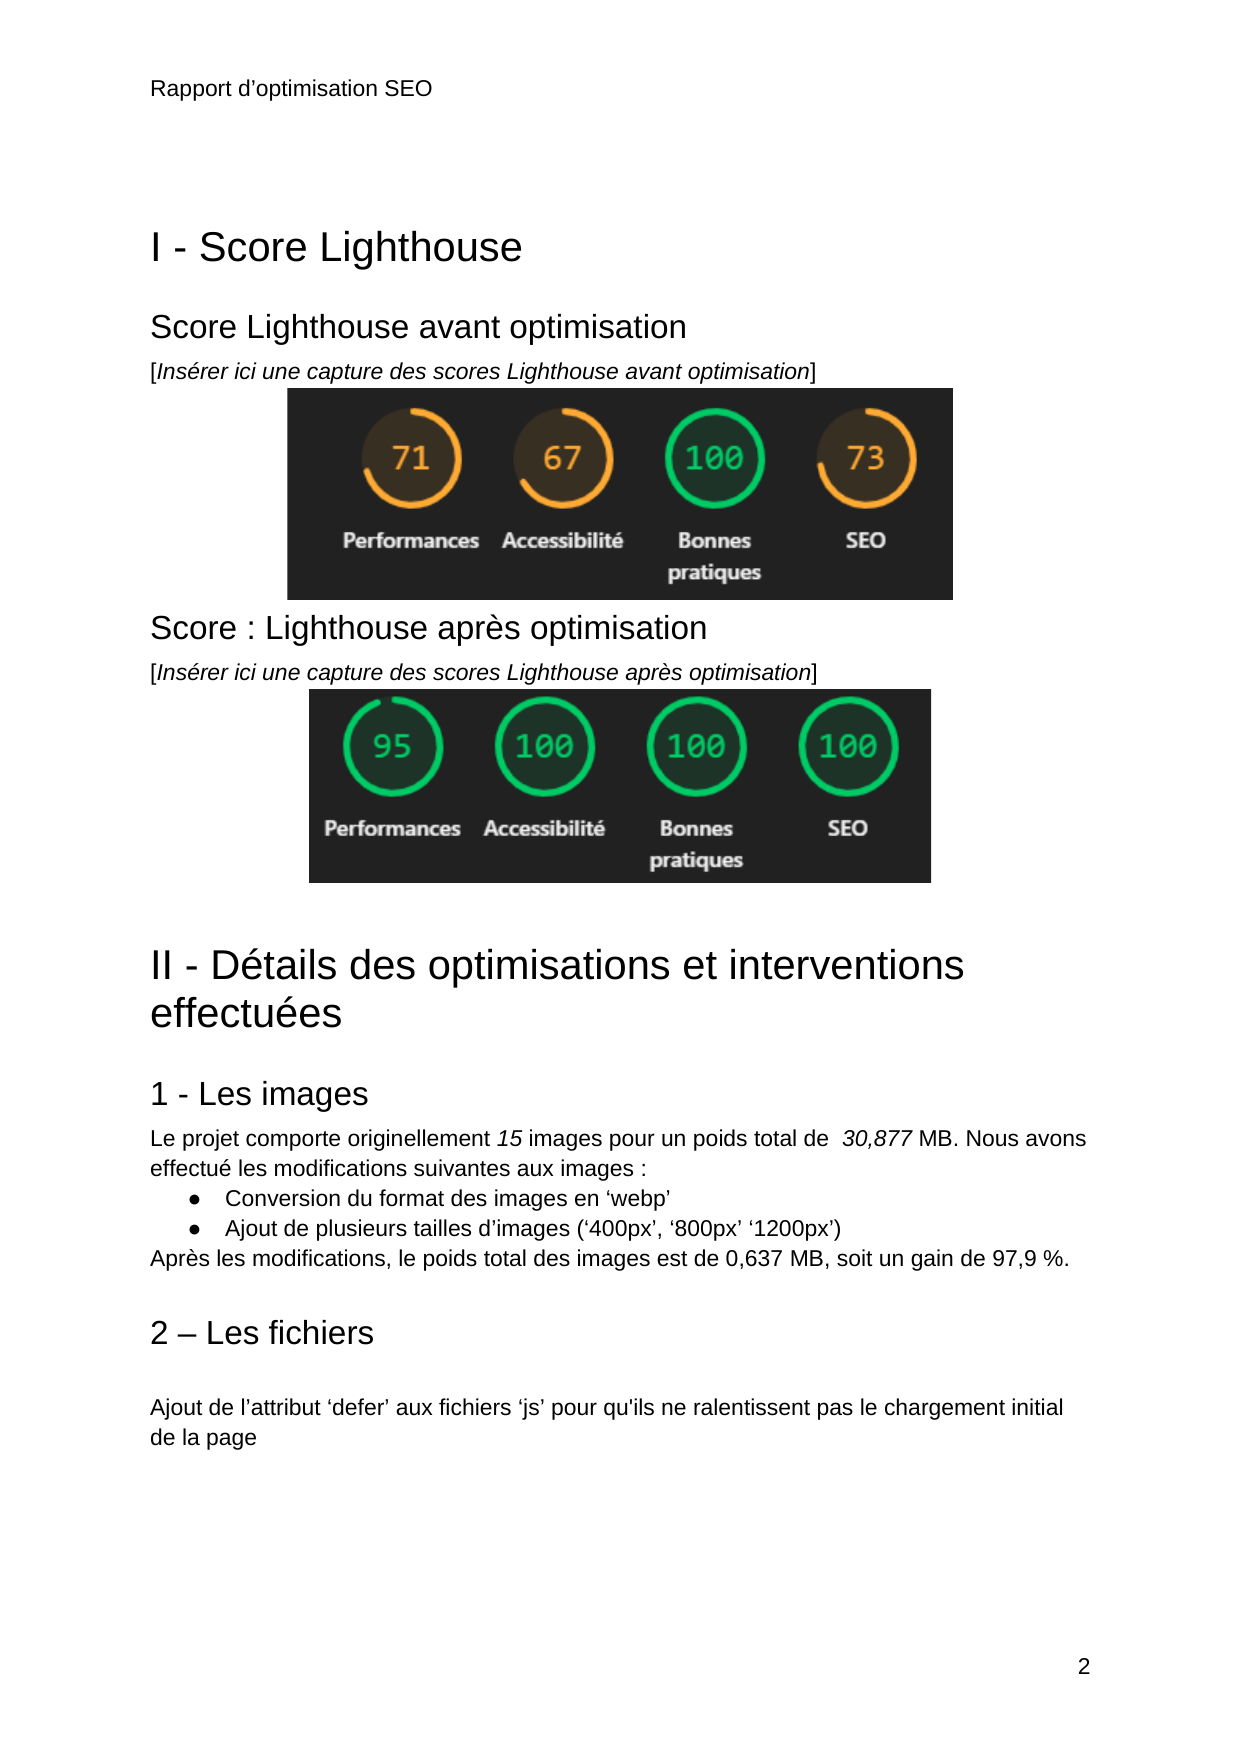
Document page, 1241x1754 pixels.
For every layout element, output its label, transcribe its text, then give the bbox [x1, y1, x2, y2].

subtitle Score : Lighthouse après optimisation [150, 608, 1090, 646]
picture [309, 689, 932, 883]
picture [287, 388, 953, 600]
subtitle Score Lighthouse avant optimisation [150, 307, 1090, 346]
subtitle 2 – Les fichiers [150, 1313, 1090, 1351]
text Le projet comporte originellement 15 images pour un poids total de 30,877 MB. Nous avons effectué les modifications suivantes aux images : [150, 1124, 1090, 1181]
text Après les modifications, le poids total des images est de 0,637 MB, soit un gain de 97,9 %. [150, 1245, 1090, 1272]
list Ajout de plusieurs tailles d’images (‘400px’, ‘800px’ ‘1200px’) [187, 1215, 1090, 1241]
subtitle I - Score Lighthouse [150, 222, 1090, 270]
subtitle II - Détails des optimisations et interventions effectuées [150, 940, 1090, 1036]
text Ajout de l’attribut ‘defer’ aux fichiers ‘js’ pour qu'ils ne ralentissent pas le chargement initial de la page [150, 1394, 1090, 1451]
list Conversion du format des images en ‘webp’ [187, 1185, 1090, 1211]
subtitle 1 - Les images [150, 1073, 1090, 1112]
text [Insérer ici une capture des scores Lighthouse avant optimisation] [150, 358, 1090, 384]
text [Insérer ici une capture des scores Lighthouse après optimisation] [150, 659, 1090, 685]
